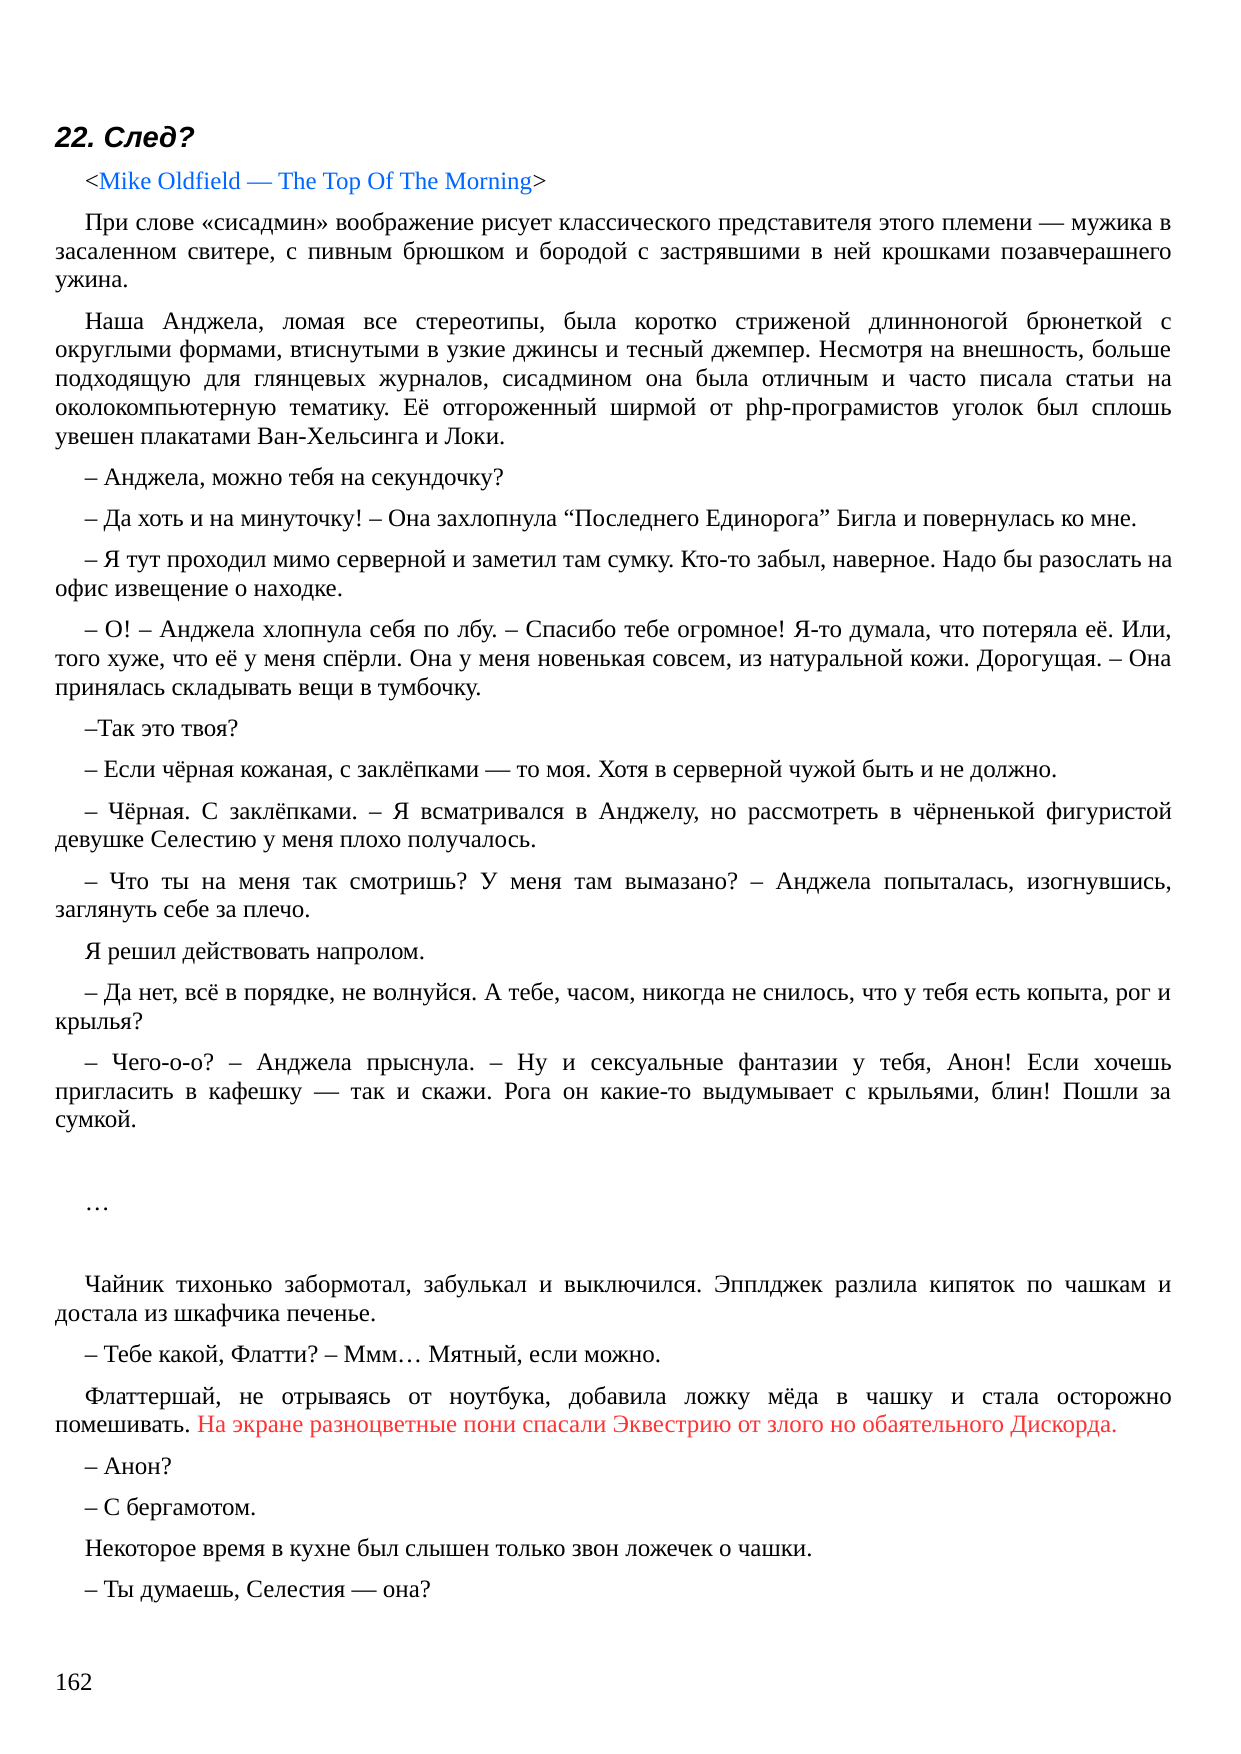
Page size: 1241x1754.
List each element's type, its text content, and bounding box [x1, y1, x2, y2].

text – С бергамотом. [55, 1492, 1173, 1521]
text <Mike Oldfield — The Top Of The Morning> [55, 166, 1173, 194]
text – Да хоть и на минуточку! – Она захлопнула “Последнего Единорога” Бигла и повернулась ко мне. [55, 503, 1173, 532]
text –Так это твоя? [55, 713, 1173, 742]
text – Что ты на меня так смотришь? У меня там вымазано? – Анджела попыталась, изогнувшись, заглянуть себе за плечо. [55, 866, 1173, 923]
text – Тебе какой, Флатти? – Ммм… Мятный, если можно. [55, 1339, 1173, 1368]
text Я решил действовать напролом. [55, 936, 1173, 964]
text – О! – Анджела хлопнула себя по лбу. – Спасибо тебе огромное! Я-то думала, что потеряла её. Или, того хуже, что её у меня спёрли. Она у меня новенькая совсем, из натуральной кожи. Дорогущая. – Она принялась складывать вещи в тумбочку. [55, 614, 1173, 701]
text … [55, 1187, 1173, 1216]
subtitle 22. След? [55, 120, 1173, 153]
text – Чего-о-о? – Анджела прыснула. – Ну и сексуальные фантазии у тебя, Анон! Если хочешь пригласить в кафешку — так и скажи. Рога он какие-то выдумывает с крыльями, блин! Пошли за сумкой. [55, 1047, 1173, 1133]
text Некоторое время в кухне был слышен только звон ложечек о чашки. [55, 1533, 1173, 1562]
text – Чёрная. С заклёпками. – Я всматривался в Анджелу, но рассмотреть в чёрненькой фигуристой девушке Селестию у меня плохо получалось. [55, 796, 1173, 853]
text – Да нет, всё в порядке, не волнуйся. А тебе, часом, никогда не снилось, что у тебя есть копыта, рог и крылья? [55, 977, 1173, 1034]
text – Анон? [55, 1451, 1173, 1479]
text – Ты думаешь, Селестия — она? [55, 1574, 1173, 1603]
text – Анджела, можно тебя на секундочку? [55, 462, 1173, 491]
text Чайник тихонько забормотал, забулькал и выключился. Эпплджек разлила кипяток по чашкам и достала из шкафчика печенье. [55, 1269, 1173, 1327]
text Флаттершай, не отрываясь от ноутбука, добавила ложку мёда в чашку и стала осторожно помешивать. На экране разноцветные пони спасали Эквестрию от злого но обаятельного Дискорда. [55, 1381, 1173, 1438]
text Наша Анджела, ломая все стереотипы, была коротко стриженой длинноногой брюнеткой с округлыми формами, втиснутыми в узкие джинсы и тесный джемпер. Несмотря на внешность, больше подходящую для глянцевых журналов, сисадмином она была отличным и часто писала статьи на околокомпьютерную тематику. Её отгороженный ширмой от php-програмистов уголок был сплошь увешен плакатами Ван-Хельсинга и Локи. [55, 306, 1173, 449]
text – Я тут проходил мимо серверной и заметил там сумку. Кто-то забыл, наверное. Надо бы разослать на офис извещение о находке. [55, 544, 1173, 602]
text При слове «сисадмин» воображение рисует классического представителя этого племени — мужика в засаленном свитере, с пивным брюшком и бородой с застрявшими в ней крошками позавчерашнего ужина. [55, 207, 1173, 293]
text – Если чёрная кожаная, с заклёпками — то моя. Хотя в серверной чужой быть и не должно. [55, 754, 1173, 783]
